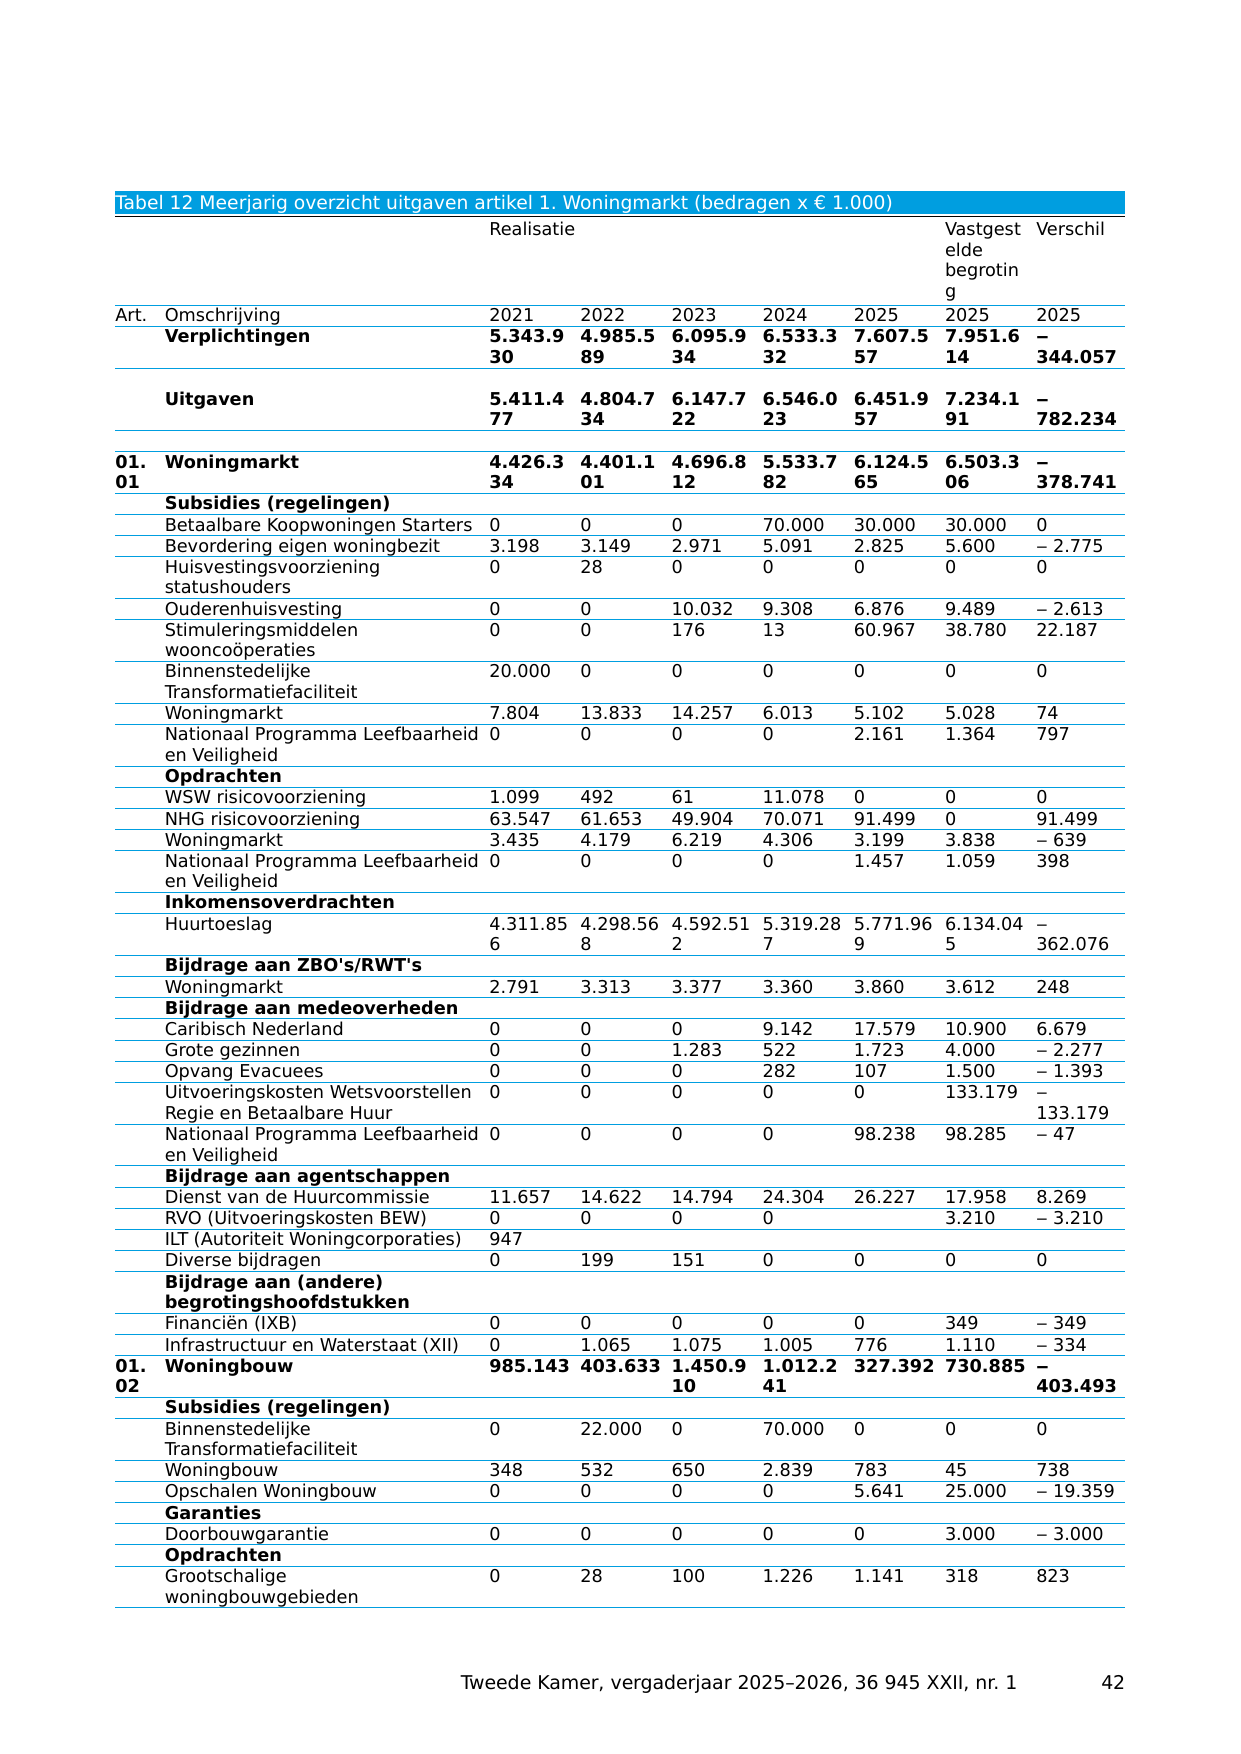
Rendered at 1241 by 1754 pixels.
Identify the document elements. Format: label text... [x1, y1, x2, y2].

table_cell 6.679 [1033, 1019, 1125, 1039]
table_cell Opvang Evacuees [162, 1062, 486, 1082]
table_cell 0 [486, 599, 577, 619]
table_cell [760, 1545, 851, 1566]
table_cell Grote gezinnen [162, 1041, 486, 1061]
table_cell 1.364 [942, 725, 1033, 766]
table_cell 5.641 [851, 1482, 942, 1502]
table_cell 0 [486, 1524, 577, 1544]
table_cell [851, 1398, 942, 1418]
table_cell Omschrijving [162, 306, 486, 326]
table_cell 6.134.045 [942, 914, 1033, 955]
table_cell 45 [942, 1461, 1033, 1481]
table_cell 7.607.557 [851, 327, 942, 367]
table_cell 3.435 [486, 830, 577, 850]
table_cell [115, 217, 162, 304]
table_cell 0 [669, 1419, 759, 1460]
table_cell [851, 1272, 942, 1313]
table_cell [669, 494, 759, 514]
table_cell 01.02 [115, 1356, 162, 1397]
table_cell [577, 767, 668, 787]
table_cell ‒ 133.179 [1033, 1083, 1125, 1123]
table_cell ‒ 639 [1033, 830, 1125, 850]
table_cell 151 [669, 1251, 759, 1271]
table_cell [760, 1272, 851, 1313]
table_cell Woningmarkt [162, 977, 486, 997]
table_cell [486, 431, 577, 451]
table_cell [115, 557, 162, 598]
table_cell [115, 977, 162, 997]
table_cell Bijdrage aan ZBO's/RWT's [162, 956, 486, 976]
table_cell Woningmarkt [162, 452, 486, 493]
table_cell [577, 956, 668, 976]
table_cell 0 [577, 1019, 668, 1039]
table_cell 0 [760, 1209, 851, 1229]
table_cell 0 [851, 1083, 942, 1123]
table_cell 4.179 [577, 830, 668, 850]
table_cell ‒ 362.076 [1033, 914, 1125, 955]
table_cell [851, 431, 942, 451]
table_cell 1.012.241 [760, 1356, 851, 1397]
table_cell 0 [669, 515, 759, 535]
table_cell [577, 1545, 668, 1566]
table_cell 22.000 [577, 1419, 668, 1460]
table_cell 0 [577, 1041, 668, 1061]
table_cell [115, 1209, 162, 1229]
table_cell Woningmarkt [162, 704, 486, 724]
table_cell [486, 1272, 577, 1313]
table_cell [115, 1545, 162, 1566]
table_cell 403.633 [577, 1356, 668, 1397]
table_cell 0 [669, 557, 759, 598]
table_cell 0 [486, 557, 577, 598]
table_cell [942, 1545, 1033, 1566]
table_cell [115, 914, 162, 955]
table_cell [669, 369, 759, 389]
table_cell ILT (Autoriteit Woningcorporaties) [162, 1230, 486, 1250]
table_cell [1033, 893, 1125, 913]
table_cell 5.319.287 [760, 914, 851, 955]
table_cell [577, 1503, 668, 1523]
table_cell 0 [486, 1567, 577, 1607]
table_cell [486, 1545, 577, 1566]
table_cell [669, 767, 759, 787]
table_cell 348 [486, 1461, 577, 1481]
table_cell Bevordering eigen woningbezit [162, 536, 486, 556]
table_cell 349 [942, 1314, 1033, 1334]
table_cell 1.005 [760, 1335, 851, 1355]
table_cell 6.219 [669, 830, 759, 850]
table_cell 0 [1033, 662, 1125, 703]
table_cell Huisvestingsvoorziening statushouders [162, 557, 486, 598]
table_cell Betaalbare Koopwoningen Starters [162, 515, 486, 535]
table_cell [577, 431, 668, 451]
table_cell 10.900 [942, 1019, 1033, 1039]
table_cell 60.967 [851, 620, 942, 661]
table_cell [851, 1209, 942, 1229]
table_cell [760, 893, 851, 913]
table_cell [577, 1166, 668, 1186]
table_cell 0 [486, 1335, 577, 1355]
table_cell 985.143 [486, 1356, 577, 1397]
table_cell Garanties [162, 1503, 486, 1523]
table_cell [1033, 1398, 1125, 1418]
table_cell Huurtoeslag [162, 914, 486, 955]
table_cell 0 [851, 1314, 942, 1334]
table_cell 0 [486, 725, 577, 766]
table_cell 5.091 [760, 536, 851, 556]
table_cell [162, 217, 486, 304]
table_cell 6.533.332 [760, 327, 851, 367]
table_cell 9.142 [760, 1019, 851, 1039]
table_cell [115, 1503, 162, 1523]
table_cell 0 [760, 1125, 851, 1165]
table_cell 61.653 [577, 809, 668, 829]
table_cell 797 [1033, 725, 1125, 766]
table_cell 3.860 [851, 977, 942, 997]
table_cell Woningbouw [162, 1461, 486, 1481]
table_cell [115, 893, 162, 913]
table_cell [115, 1482, 162, 1502]
table_cell 0 [942, 809, 1033, 829]
table_cell 7.804 [486, 704, 577, 724]
table_cell [669, 956, 759, 976]
table_cell 61 [669, 788, 759, 808]
table_cell Bijdrage aan (andere) begrotingshoofdstukken [162, 1272, 486, 1313]
table_cell Realisatie [486, 217, 942, 304]
table_cell [669, 431, 759, 451]
table_cell Woningbouw [162, 1356, 486, 1397]
table_cell 38.780 [942, 620, 1033, 661]
table_cell 6.451.957 [851, 389, 942, 430]
table_cell Ouderenhuisvesting [162, 599, 486, 619]
table_cell 248 [1033, 977, 1125, 997]
table_cell 0 [760, 1482, 851, 1502]
table_cell Binnenstedelijke Transformatiefaciliteit [162, 1419, 486, 1460]
table_cell ‒ 378.741 [1033, 452, 1125, 493]
table_cell ‒ 344.057 [1033, 327, 1125, 367]
table_cell [486, 1503, 577, 1523]
table_cell 1.723 [851, 1041, 942, 1061]
table_cell [115, 369, 162, 389]
table_cell 0 [851, 788, 942, 808]
table_cell 100 [669, 1567, 759, 1607]
table_cell Opdrachten [162, 1545, 486, 1566]
table_cell 522 [760, 1041, 851, 1061]
table_cell 10.032 [669, 599, 759, 619]
table_cell 0 [486, 1125, 577, 1165]
table_cell [115, 1166, 162, 1186]
table_cell [115, 1019, 162, 1039]
table_cell ‒ 2.277 [1033, 1041, 1125, 1061]
table_cell [760, 369, 851, 389]
table_cell 327.392 [851, 1356, 942, 1397]
table_cell [1033, 1166, 1125, 1186]
table_cell Caribisch Nederland [162, 1019, 486, 1039]
table_cell 0 [851, 1419, 942, 1460]
table_cell 3.612 [942, 977, 1033, 997]
table_cell 0 [669, 1062, 759, 1082]
table_cell [942, 1166, 1033, 1186]
table_cell 199 [577, 1251, 668, 1271]
table_cell 2025 [942, 306, 1033, 326]
table_cell [1033, 1545, 1125, 1566]
table_cell [115, 536, 162, 556]
table_cell 4.306 [760, 830, 851, 850]
table_cell 282 [760, 1062, 851, 1082]
table_cell 0 [577, 599, 668, 619]
table_cell [486, 494, 577, 514]
table_cell ‒ 1.393 [1033, 1062, 1125, 1082]
table_cell 4.426.334 [486, 452, 577, 493]
table_cell 107 [851, 1062, 942, 1082]
table_cell 49.904 [669, 809, 759, 829]
table_cell [115, 1188, 162, 1208]
table_cell RVO (Uitvoeringskosten BEW) [162, 1209, 486, 1229]
table_cell ‒ 47 [1033, 1125, 1125, 1165]
table_cell [669, 1166, 759, 1186]
table_cell 0 [760, 662, 851, 703]
table_cell [851, 494, 942, 514]
table_cell 14.794 [669, 1188, 759, 1208]
table_cell [115, 1041, 162, 1061]
table_cell 0 [486, 1314, 577, 1334]
table_cell 0 [942, 788, 1033, 808]
table_cell 6.546.023 [760, 389, 851, 430]
table_cell 0 [486, 1083, 577, 1123]
table_cell ‒ 3.000 [1033, 1524, 1125, 1544]
table_cell 6.095.934 [669, 327, 759, 367]
table_cell [115, 431, 162, 451]
table_cell [669, 1230, 759, 1250]
table_cell Doorbouwgarantie [162, 1524, 486, 1544]
table_cell [115, 620, 162, 661]
table_cell [486, 369, 577, 389]
table_cell 0 [486, 1041, 577, 1061]
table_cell 0 [486, 515, 577, 535]
table_cell Uitvoeringskosten Wetsvoorstellen Regie en Betaalbare Huur [162, 1083, 486, 1123]
table_cell 783 [851, 1461, 942, 1481]
table_cell 0 [486, 1062, 577, 1082]
table_cell [577, 369, 668, 389]
table_cell 2.161 [851, 725, 942, 766]
table_cell [115, 1251, 162, 1271]
table_cell 91.499 [1033, 809, 1125, 829]
table_cell [669, 1503, 759, 1523]
table_cell [115, 1230, 162, 1250]
table_cell 14.622 [577, 1188, 668, 1208]
table_cell 0 [1033, 1419, 1125, 1460]
table_cell 0 [486, 1019, 577, 1039]
table_cell 7.234.191 [942, 389, 1033, 430]
table_cell [942, 369, 1033, 389]
table_cell [115, 851, 162, 892]
table_cell Inkomensoverdrachten [162, 893, 486, 913]
table_cell Grootschalige woningbouwgebieden [162, 1567, 486, 1607]
table_cell 0 [1033, 515, 1125, 535]
table_cell [115, 704, 162, 724]
table_cell 0 [486, 851, 577, 892]
table_cell 0 [760, 1524, 851, 1544]
table_cell 650 [669, 1461, 759, 1481]
table_cell 0 [669, 1125, 759, 1165]
table_cell 3.199 [851, 830, 942, 850]
table_cell 0 [760, 725, 851, 766]
table_cell [851, 956, 942, 976]
table_cell 0 [577, 851, 668, 892]
table_cell 3.198 [486, 536, 577, 556]
table_cell [115, 1083, 162, 1123]
table_cell Bijdrage aan agentschappen [162, 1166, 486, 1186]
table_cell ‒ 403.493 [1033, 1356, 1125, 1397]
table_cell Nationaal Programma Leefbaarheid en Veiligheid [162, 851, 486, 892]
table_cell ‒ 782.234 [1033, 389, 1125, 430]
table_cell 947 [486, 1230, 577, 1250]
table_cell [486, 998, 577, 1018]
table_cell 0 [577, 725, 668, 766]
table_cell 22.187 [1033, 620, 1125, 661]
table_cell 0 [760, 1251, 851, 1271]
table_cell [577, 998, 668, 1018]
table_cell [942, 956, 1033, 976]
table_cell 0 [760, 1083, 851, 1123]
table_cell 5.028 [942, 704, 1033, 724]
table_cell Diverse bijdragen [162, 1251, 486, 1271]
table_cell 4.696.812 [669, 452, 759, 493]
table_cell [115, 1419, 162, 1460]
table_cell 0 [669, 1524, 759, 1544]
table_cell [115, 494, 162, 514]
table_cell 28 [577, 1567, 668, 1607]
table_cell 74 [1033, 704, 1125, 724]
table_cell Verschil [1033, 217, 1125, 304]
table_cell Subsidies (regelingen) [162, 1398, 486, 1418]
table_cell 0 [577, 1209, 668, 1229]
table_cell 3.838 [942, 830, 1033, 850]
table_cell 3.210 [942, 1209, 1033, 1229]
table_cell [760, 1230, 851, 1250]
table_cell 11.657 [486, 1188, 577, 1208]
table_cell 30.000 [942, 515, 1033, 535]
table_cell [851, 1503, 942, 1523]
table_cell Woningmarkt [162, 830, 486, 850]
table_cell Infrastructuur en Waterstaat (XII) [162, 1335, 486, 1355]
table_cell 3.313 [577, 977, 668, 997]
table_cell Opdrachten [162, 767, 486, 787]
table_cell 176 [669, 620, 759, 661]
table_cell [669, 1398, 759, 1418]
table_cell 1.059 [942, 851, 1033, 892]
table_cell [577, 1230, 668, 1250]
table_cell [162, 369, 486, 389]
table_cell 0 [577, 515, 668, 535]
table_cell 11.078 [760, 788, 851, 808]
table_cell [760, 1166, 851, 1186]
table_cell [115, 725, 162, 766]
table_cell 0 [942, 662, 1033, 703]
table_cell 5.600 [942, 536, 1033, 556]
table_cell [486, 1398, 577, 1418]
table_cell [115, 662, 162, 703]
table_cell 0 [486, 1251, 577, 1271]
table_cell 6.876 [851, 599, 942, 619]
table_cell ‒ 3.210 [1033, 1209, 1125, 1229]
table_cell 2022 [577, 306, 668, 326]
table_cell 0 [669, 1019, 759, 1039]
table_cell 4.311.856 [486, 914, 577, 955]
table_cell 0 [669, 1083, 759, 1123]
table_cell 0 [851, 1251, 942, 1271]
table_cell Stimuleringsmiddelen wooncoöperaties [162, 620, 486, 661]
table_cell 2.971 [669, 536, 759, 556]
table_cell 24.304 [760, 1188, 851, 1208]
table_cell [851, 1545, 942, 1566]
table_cell 3.000 [942, 1524, 1033, 1544]
table_cell 6.124.565 [851, 452, 942, 493]
table_cell [760, 494, 851, 514]
table_cell 1.141 [851, 1567, 942, 1607]
table_cell [115, 809, 162, 829]
table_cell [942, 1272, 1033, 1313]
table_cell 398 [1033, 851, 1125, 892]
table_cell [942, 767, 1033, 787]
table_cell ‒ 2.613 [1033, 599, 1125, 619]
table_cell 2.791 [486, 977, 577, 997]
table_cell 14.257 [669, 704, 759, 724]
table_cell [1033, 998, 1125, 1018]
table_cell [760, 956, 851, 976]
table_cell [115, 1125, 162, 1165]
table_cell Binnenstedelijke Transformatiefaciliteit [162, 662, 486, 703]
table_cell [942, 1230, 1033, 1250]
table_cell [115, 1062, 162, 1082]
table_cell 0 [942, 557, 1033, 598]
table_cell 532 [577, 1461, 668, 1481]
table_cell 0 [577, 1314, 668, 1334]
table_cell [115, 1461, 162, 1481]
table_cell 2021 [486, 306, 577, 326]
table_cell 823 [1033, 1567, 1125, 1607]
table_cell 2023 [669, 306, 759, 326]
table_cell 0 [577, 1524, 668, 1544]
table_cell 7.951.614 [942, 327, 1033, 367]
table_cell 0 [760, 1314, 851, 1334]
table_cell [760, 1503, 851, 1523]
table_cell 1.065 [577, 1335, 668, 1355]
table_cell 776 [851, 1335, 942, 1355]
table_cell 4.804.734 [577, 389, 668, 430]
table_cell [1033, 1230, 1125, 1250]
table_cell [1033, 369, 1125, 389]
table_cell [115, 830, 162, 850]
table_cell 5.343.930 [486, 327, 577, 367]
table_cell 9.489 [942, 599, 1033, 619]
table_cell 63.547 [486, 809, 577, 829]
table_cell [115, 767, 162, 787]
table_cell 9.308 [760, 599, 851, 619]
table_cell 91.499 [851, 809, 942, 829]
table_cell 0 [669, 662, 759, 703]
table_cell [669, 998, 759, 1018]
table_cell 318 [942, 1567, 1033, 1607]
table_cell [577, 494, 668, 514]
table_cell [115, 1335, 162, 1355]
table_cell Uitgaven [162, 389, 486, 430]
table_cell 1.283 [669, 1041, 759, 1061]
table_cell [760, 1398, 851, 1418]
table_cell 0 [577, 1062, 668, 1082]
table_cell 0 [486, 620, 577, 661]
table_cell Nationaal Programma Leefbaarheid en Veiligheid [162, 725, 486, 766]
table_cell 0 [577, 662, 668, 703]
table_cell [1033, 956, 1125, 976]
table_cell [669, 893, 759, 913]
table_cell 0 [577, 1083, 668, 1123]
table_cell Verplichtingen [162, 327, 486, 367]
table_cell Bijdrage aan medeoverheden [162, 998, 486, 1018]
table_cell [851, 1230, 942, 1250]
table_cell 4.401.101 [577, 452, 668, 493]
table_cell 0 [851, 557, 942, 598]
table_cell [115, 389, 162, 430]
table_cell [115, 1272, 162, 1313]
table_cell 17.958 [942, 1188, 1033, 1208]
table_cell NHG risicovoorziening [162, 809, 486, 829]
table_cell 0 [669, 725, 759, 766]
table_cell 0 [851, 1524, 942, 1544]
table_cell [115, 327, 162, 367]
table_cell 30.000 [851, 515, 942, 535]
table_cell 3.360 [760, 977, 851, 997]
table_cell 5.533.782 [760, 452, 851, 493]
table_cell 2024 [760, 306, 851, 326]
table_cell 4.592.512 [669, 914, 759, 955]
table_cell 5.771.969 [851, 914, 942, 955]
table_cell [577, 1272, 668, 1313]
table_cell 4.985.589 [577, 327, 668, 367]
table_cell [851, 369, 942, 389]
table_cell [942, 998, 1033, 1018]
table_cell 26.227 [851, 1188, 942, 1208]
table_cell [851, 767, 942, 787]
table_cell 98.238 [851, 1125, 942, 1165]
table_cell 0 [1033, 788, 1125, 808]
table_cell 0 [760, 851, 851, 892]
table_cell Vastgestelde begroting [942, 217, 1033, 304]
table_cell 0 [851, 662, 942, 703]
table_cell [115, 1314, 162, 1334]
table_cell 1.450.910 [669, 1356, 759, 1397]
table_cell 6.147.722 [669, 389, 759, 430]
table_cell [115, 998, 162, 1018]
table_cell [1033, 431, 1125, 451]
table_cell WSW risicovoorziening [162, 788, 486, 808]
table_cell [942, 431, 1033, 451]
table_cell Dienst van de Huurcommissie [162, 1188, 486, 1208]
table_cell 0 [486, 1209, 577, 1229]
table_cell 730.885 [942, 1356, 1033, 1397]
table_cell [942, 893, 1033, 913]
table_cell ‒ 334 [1033, 1335, 1125, 1355]
table_cell ‒ 19.359 [1033, 1482, 1125, 1502]
table_cell 133.179 [942, 1083, 1033, 1123]
table_cell [760, 767, 851, 787]
table_cell 3.149 [577, 536, 668, 556]
table_cell [486, 1166, 577, 1186]
table_cell 1.075 [669, 1335, 759, 1355]
table_cell [115, 1398, 162, 1418]
table_cell [162, 431, 486, 451]
table_cell 8.269 [1033, 1188, 1125, 1208]
table_cell ‒ 349 [1033, 1314, 1125, 1334]
table_cell 6.503.306 [942, 452, 1033, 493]
table_cell Subsidies (regelingen) [162, 494, 486, 514]
table_cell [486, 956, 577, 976]
table_cell [115, 956, 162, 976]
table_cell [1033, 494, 1125, 514]
table_cell 0 [942, 1419, 1033, 1460]
table_cell 98.285 [942, 1125, 1033, 1165]
table_cell 13.833 [577, 704, 668, 724]
table_cell 0 [577, 1125, 668, 1165]
table_cell 17.579 [851, 1019, 942, 1039]
table_cell [115, 599, 162, 619]
table_cell [760, 431, 851, 451]
table_cell 70.000 [760, 515, 851, 535]
table_cell 28 [577, 557, 668, 598]
table_cell 0 [486, 1482, 577, 1502]
table_cell [1033, 1503, 1125, 1523]
table_cell Art. [115, 306, 162, 326]
table_cell 1.500 [942, 1062, 1033, 1082]
table_cell [669, 1272, 759, 1313]
table_cell 492 [577, 788, 668, 808]
table_cell [942, 1503, 1033, 1523]
table_cell 0 [577, 1482, 668, 1502]
table_cell [115, 1567, 162, 1607]
table_cell [577, 893, 668, 913]
table_cell 0 [486, 1419, 577, 1460]
table_cell [942, 494, 1033, 514]
table_cell 13 [760, 620, 851, 661]
table_cell 3.377 [669, 977, 759, 997]
table_cell 4.298.568 [577, 914, 668, 955]
table_cell [1033, 767, 1125, 787]
table_cell Nationaal Programma Leefbaarheid en Veiligheid [162, 1125, 486, 1165]
table_cell 01.01 [115, 452, 162, 493]
table_cell [1033, 1272, 1125, 1313]
table_cell [851, 1166, 942, 1186]
table_cell [115, 788, 162, 808]
table_cell 1.110 [942, 1335, 1033, 1355]
table_cell 5.411.477 [486, 389, 577, 430]
table_cell Opschalen Woningbouw [162, 1482, 486, 1502]
table_cell 0 [669, 1209, 759, 1229]
table_cell [669, 1545, 759, 1566]
table_cell [115, 1524, 162, 1544]
table_cell [851, 998, 942, 1018]
table_cell 25.000 [942, 1482, 1033, 1502]
table_cell 4.000 [942, 1041, 1033, 1061]
table_cell [577, 1398, 668, 1418]
table_cell Financiën (IXB) [162, 1314, 486, 1334]
table_cell 0 [942, 1251, 1033, 1271]
table_cell 0 [1033, 1251, 1125, 1271]
table_cell 2.825 [851, 536, 942, 556]
table_cell [760, 998, 851, 1018]
table_cell ‒ 2.775 [1033, 536, 1125, 556]
table_cell 1.226 [760, 1567, 851, 1607]
table_cell 0 [669, 1482, 759, 1502]
table_cell 1.457 [851, 851, 942, 892]
table_cell 2.839 [760, 1461, 851, 1481]
table_cell 5.102 [851, 704, 942, 724]
table_cell 70.000 [760, 1419, 851, 1460]
table_cell 2025 [1033, 306, 1125, 326]
table_cell 1.099 [486, 788, 577, 808]
table_cell 70.071 [760, 809, 851, 829]
table_cell 0 [760, 557, 851, 598]
table_cell [851, 893, 942, 913]
table_cell 738 [1033, 1461, 1125, 1481]
table_cell 2025 [851, 306, 942, 326]
table_cell [115, 515, 162, 535]
table_cell 0 [577, 620, 668, 661]
table_cell [486, 893, 577, 913]
table_cell 6.013 [760, 704, 851, 724]
table_cell 0 [669, 851, 759, 892]
table_cell [486, 767, 577, 787]
table_cell 20.000 [486, 662, 577, 703]
table_cell [942, 1398, 1033, 1418]
table_cell 0 [669, 1314, 759, 1334]
table_cell 0 [1033, 557, 1125, 598]
